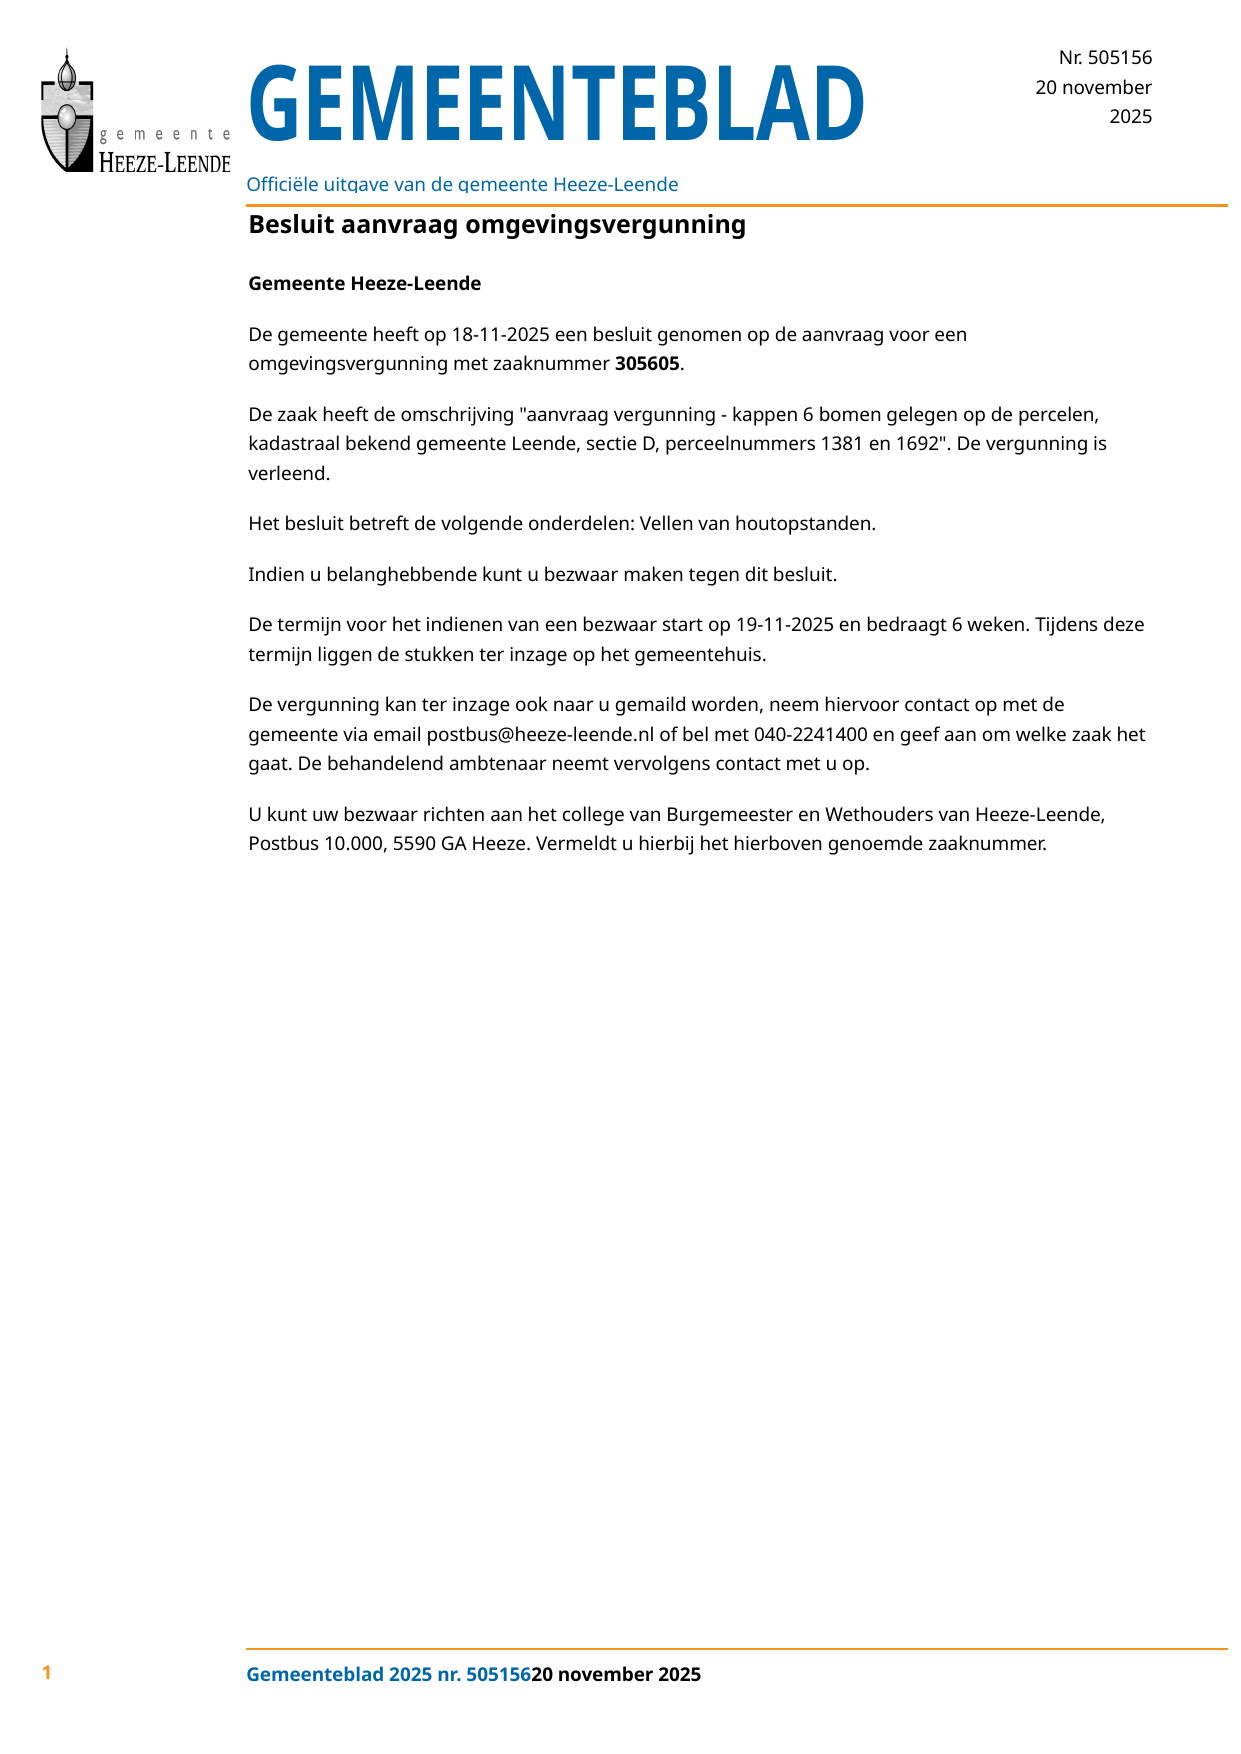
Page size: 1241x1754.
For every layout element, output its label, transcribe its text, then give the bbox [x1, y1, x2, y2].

text De gemeente heeft op 18-11-2025 een besluit genomen op de aanvraag voor een omgevingsvergunning met zaaknummer 305605. [248, 321, 1152, 376]
text De vergunning kan ter inzage ook naar u gemaild worden, neem hiervoor contact op met de gemeente via email postbus@heeze-leende.nl of bel met 040-2241400 en geef aan om welke zaak het gaat. De behandelend ambtenaar neemt vervolgens contact met u op. [248, 691, 1152, 776]
picture [41, 47, 231, 172]
text Het besluit betreft de volgende onderdelen: Vellen van houtopstanden. [248, 510, 1152, 536]
text Indien u belanghebbende kunt u bezwaar maken tegen dit besluit. [248, 561, 1152, 586]
text U kunt uw bezwaar richten aan het college van Burgemeester en Wethouders van Heeze-Leende, Postbus 10.000, 5590 GA Heeze. Vermeldt u hierbij het hierboven genoemde zaaknummer. [248, 801, 1152, 856]
text Gemeente Heeze-Leende [248, 270, 1152, 296]
text Besluit aanvraag omgevingsvergunning [248, 207, 1152, 241]
text De termijn voor het indienen van een bezwaar start op 19-11-2025 en bedraagt 6 weken. Tijdens deze termijn liggen de stukken ter inzage op het gemeentehuis. [248, 611, 1152, 666]
text De zaak heeft de omschrijving "aanvraag vergunning - kappen 6 bomen gelegen op de percelen, kadastraal bekend gemeente Leende, sectie D, perceelnummers 1381 en 1692". De vergunning is verleend. [248, 401, 1152, 486]
